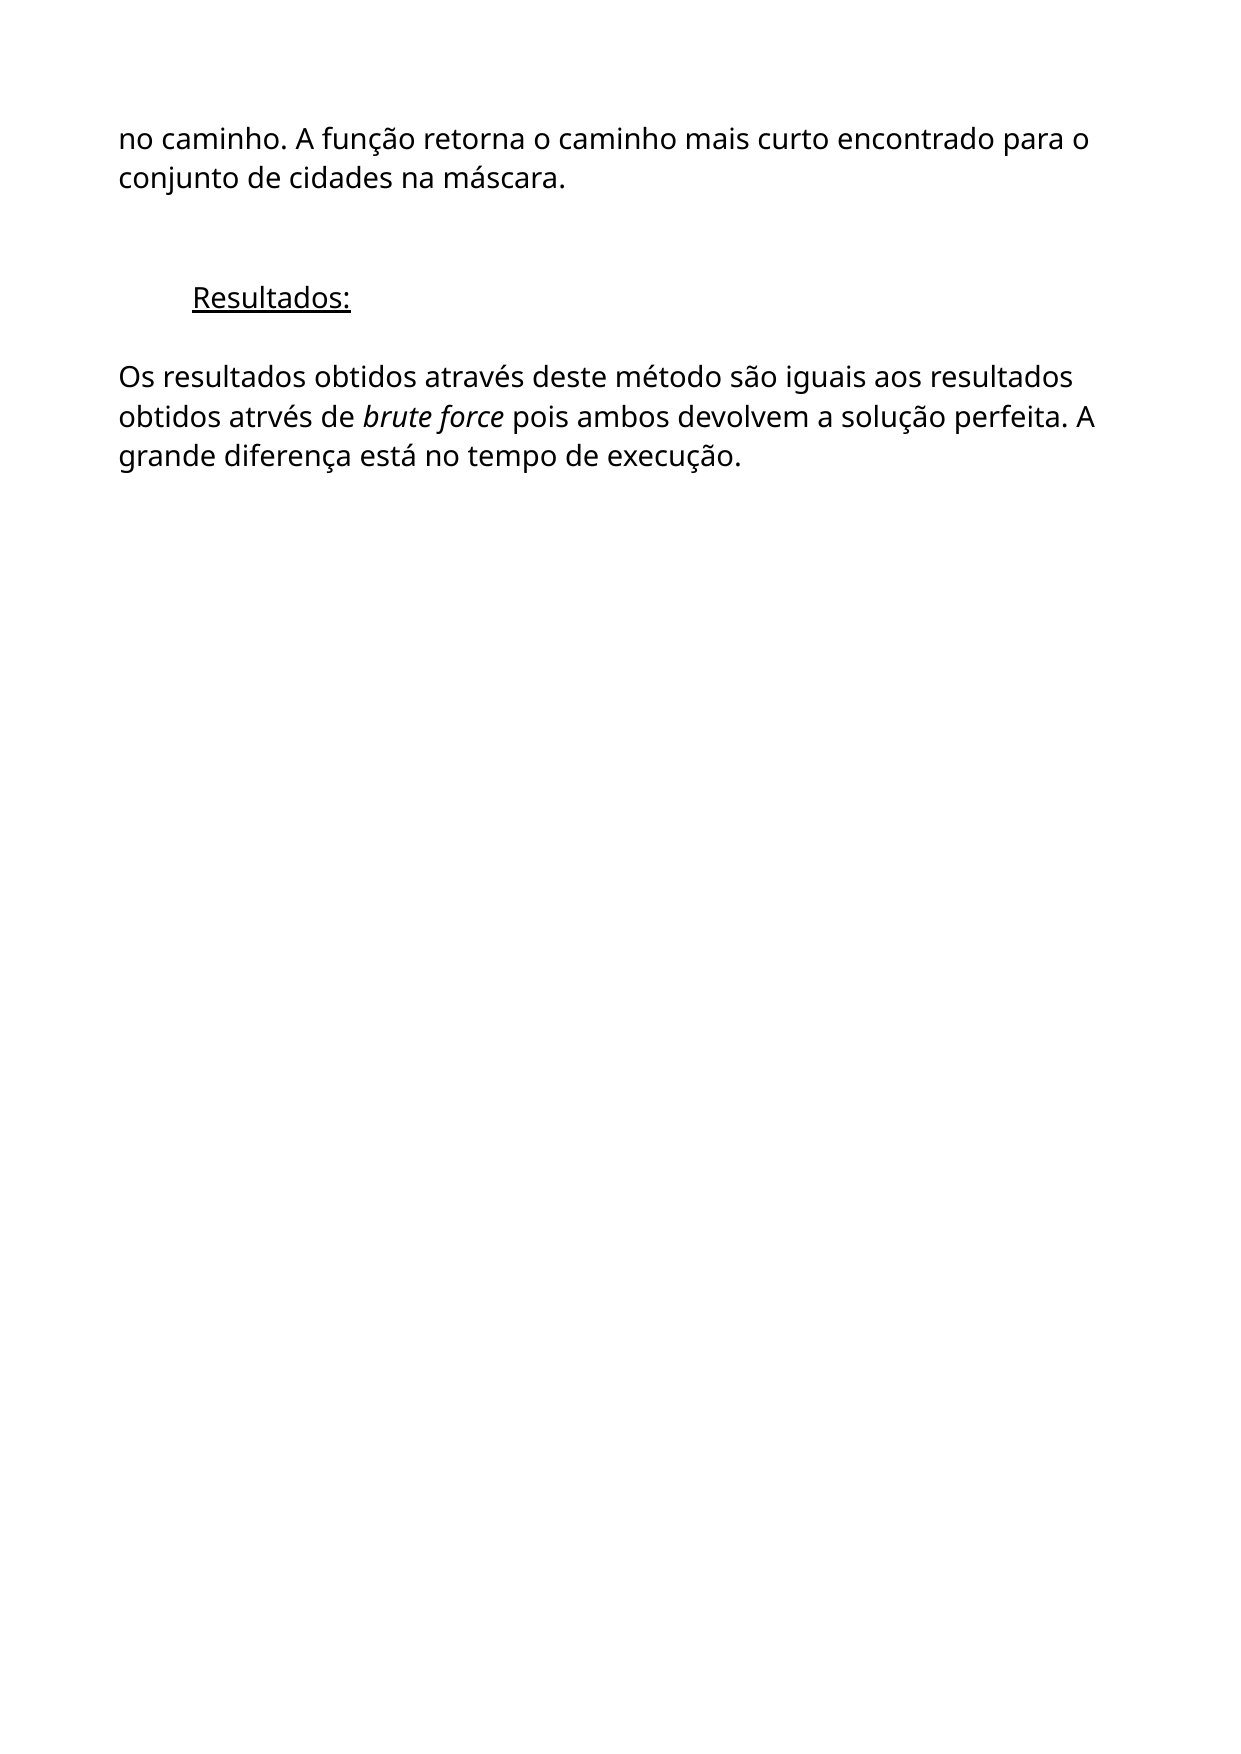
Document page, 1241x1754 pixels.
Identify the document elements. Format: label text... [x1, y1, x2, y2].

text Resultados: [118, 277, 1122, 317]
text no caminho. A função retorna o caminho mais curto encontrado para o conjunto de cidades na máscara. [118, 118, 1122, 197]
text Os resultados obtidos através deste método são iguais aos resultados obtidos atrvés de brute force pois ambos devolvem a solução perfeita. A grande diferença está no tempo de execução. [118, 356, 1122, 475]
